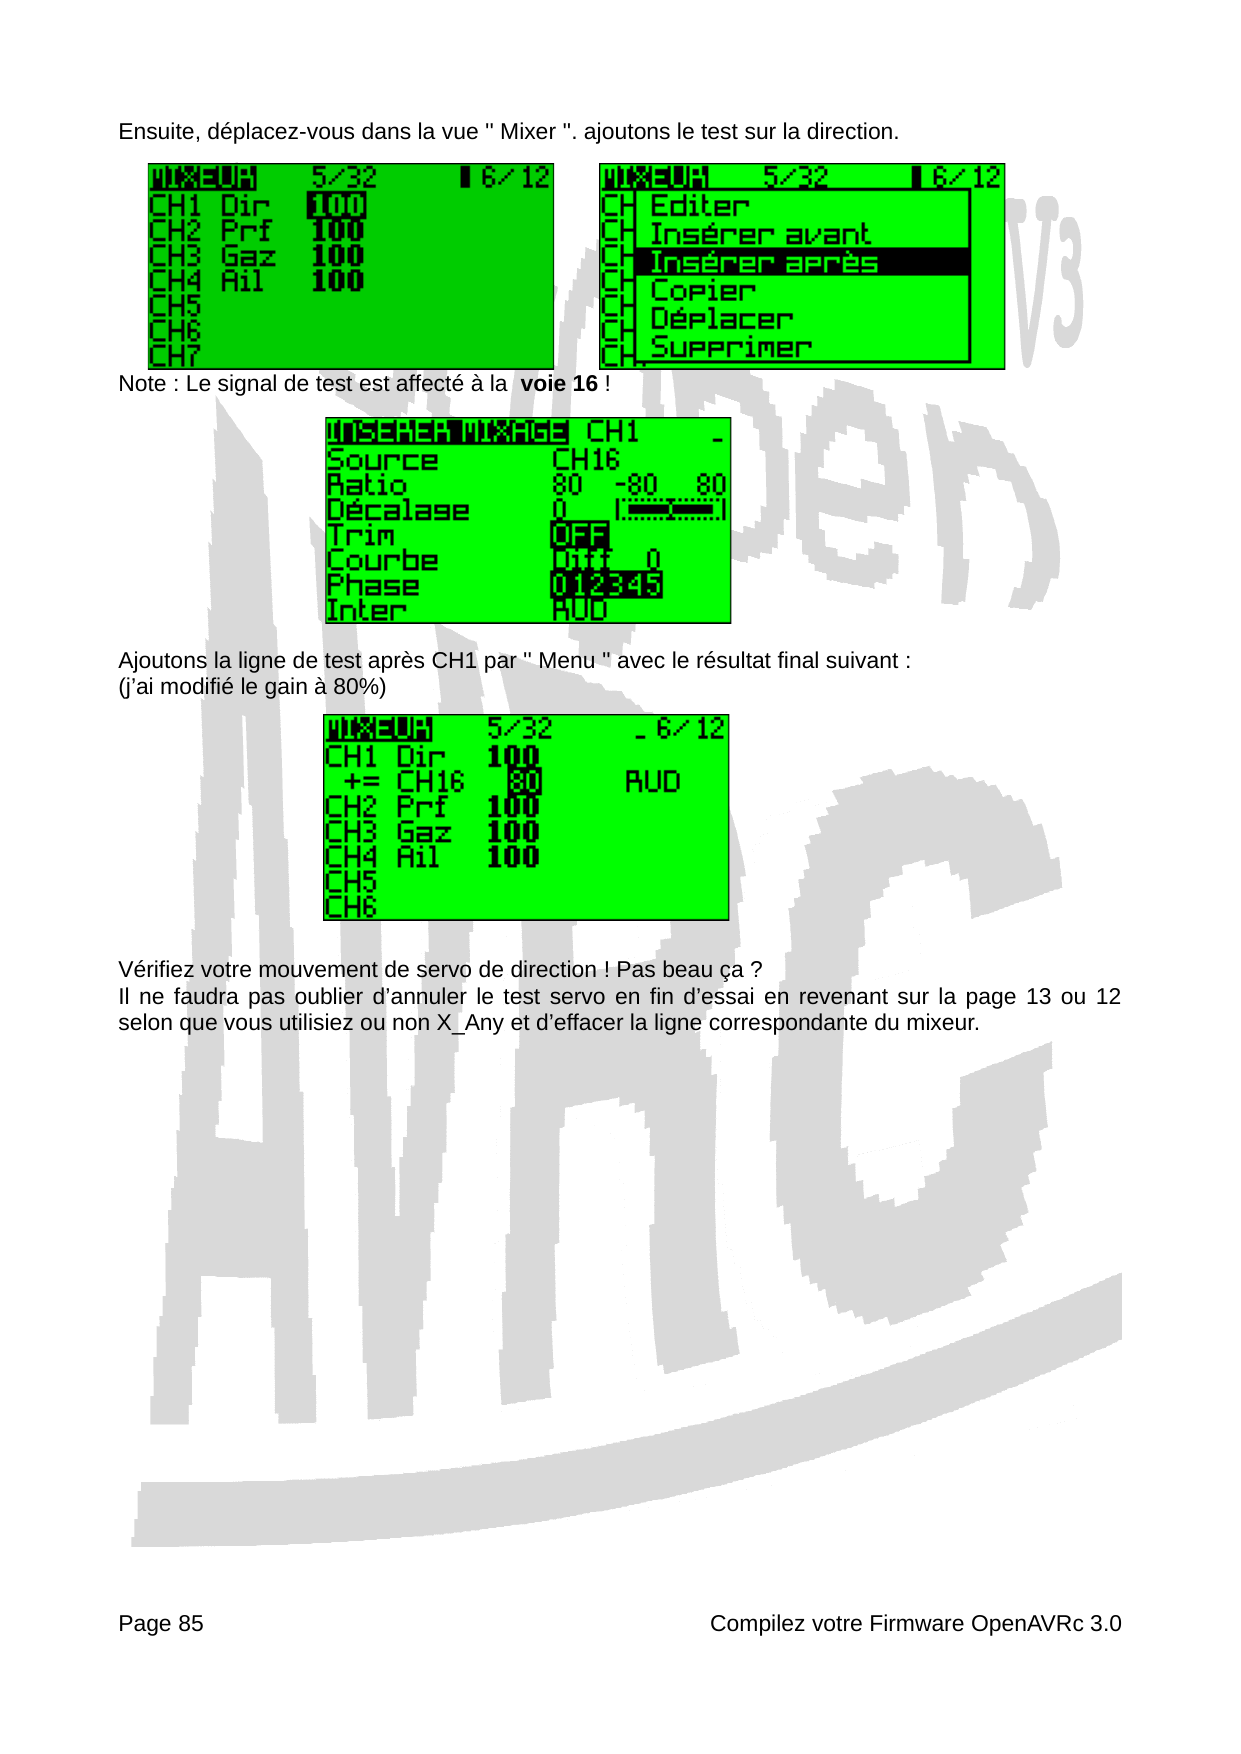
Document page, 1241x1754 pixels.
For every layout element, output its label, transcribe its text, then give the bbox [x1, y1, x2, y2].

picture [599, 163, 1006, 370]
text Il ne faudra pas oublier d’annuler le test servo en fin d’essai en revenant sur la page 13 ou 12 selon que vous utilisiez ou non X_Any et d’effacer la ligne correspondante du mixeur. [118, 983, 1122, 1036]
text (j’ai modifié le gain à 80%) [118, 673, 1122, 699]
picture [323, 714, 730, 921]
picture [147, 163, 555, 370]
text Ajoutons la ligne de test après CH1 par '' Menu '' avec le résultat final suivant : [118, 647, 1122, 673]
picture [325, 417, 732, 624]
text Ensuite, déplacez-vous dans la vue '' Mixer ''. ajoutons le test sur la direction. [118, 118, 1122, 144]
text Note : Le signal de test est affecté à la voie 16 ! [118, 303, 1122, 396]
text Vérifiez votre mouvement de servo de direction ! Pas beau ça ? [118, 956, 1122, 983]
